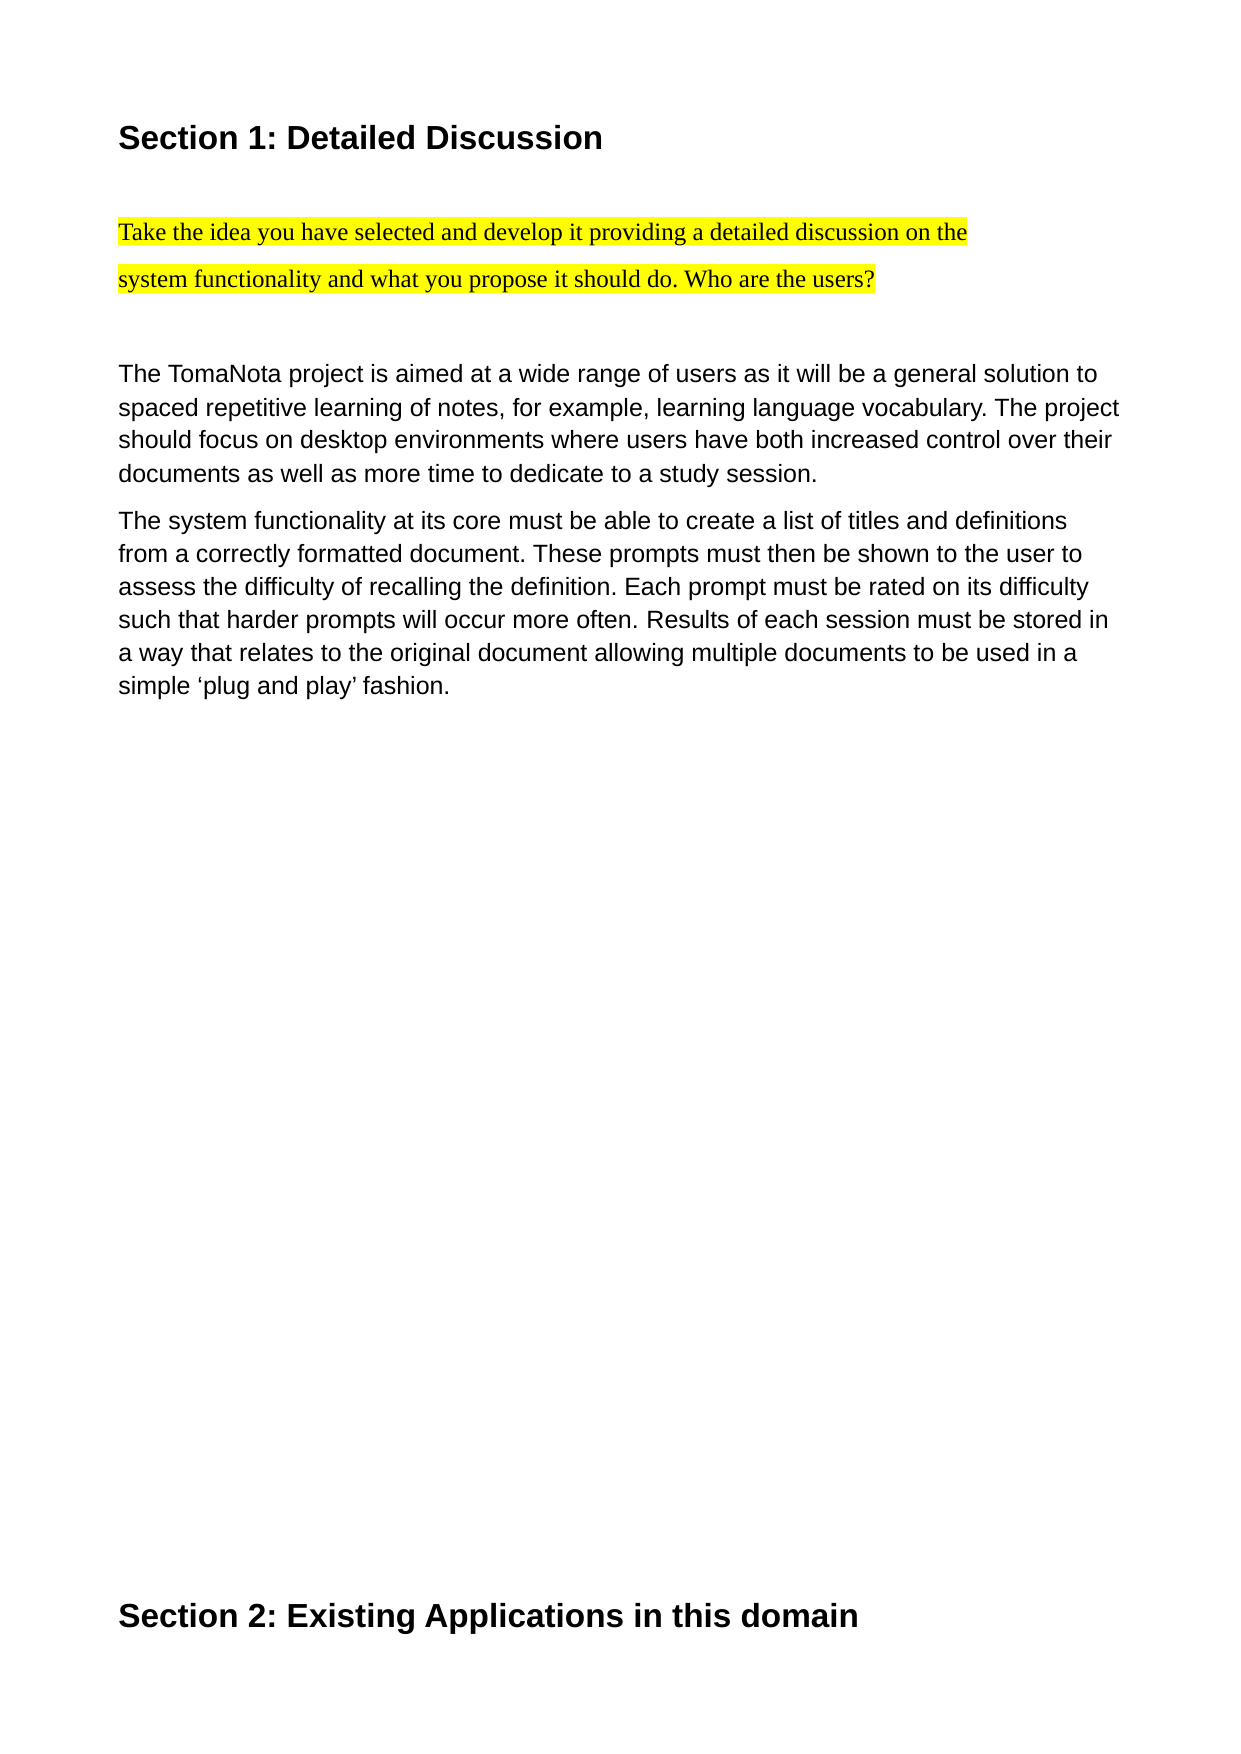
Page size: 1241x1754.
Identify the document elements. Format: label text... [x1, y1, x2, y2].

text The TomaNota project is aimed at a wide range of users as it will be a general solution to spaced repetitive learning of notes, for example, learning language vocabulary. The project should focus on desktop environments where users have both increased control over their documents as well as more time to dedicate to a study session. [118, 359, 1122, 487]
text system functionality and what you propose it should do. Who are the users? [118, 264, 1122, 293]
subtitle Section 1: Detailed Discussion [118, 118, 1122, 157]
text The system functionality at its core must be able to create a list of titles and definitions from a correctly formatted document. These prompts must then be shown to the user to assess the difficulty of recalling the definition. Each prompt must be rated on its difficulty such that harder prompts will occur more often. Results of each session must be stored in a way that relates to the original document allowing multiple documents to be used in a simple ‘plug and play’ fashion. [118, 506, 1122, 700]
subtitle Section 2: Existing Applications in this domain [118, 1597, 1122, 1635]
text Take the idea you have selected and develop it providing a detailed discussion on the [118, 217, 1122, 245]
